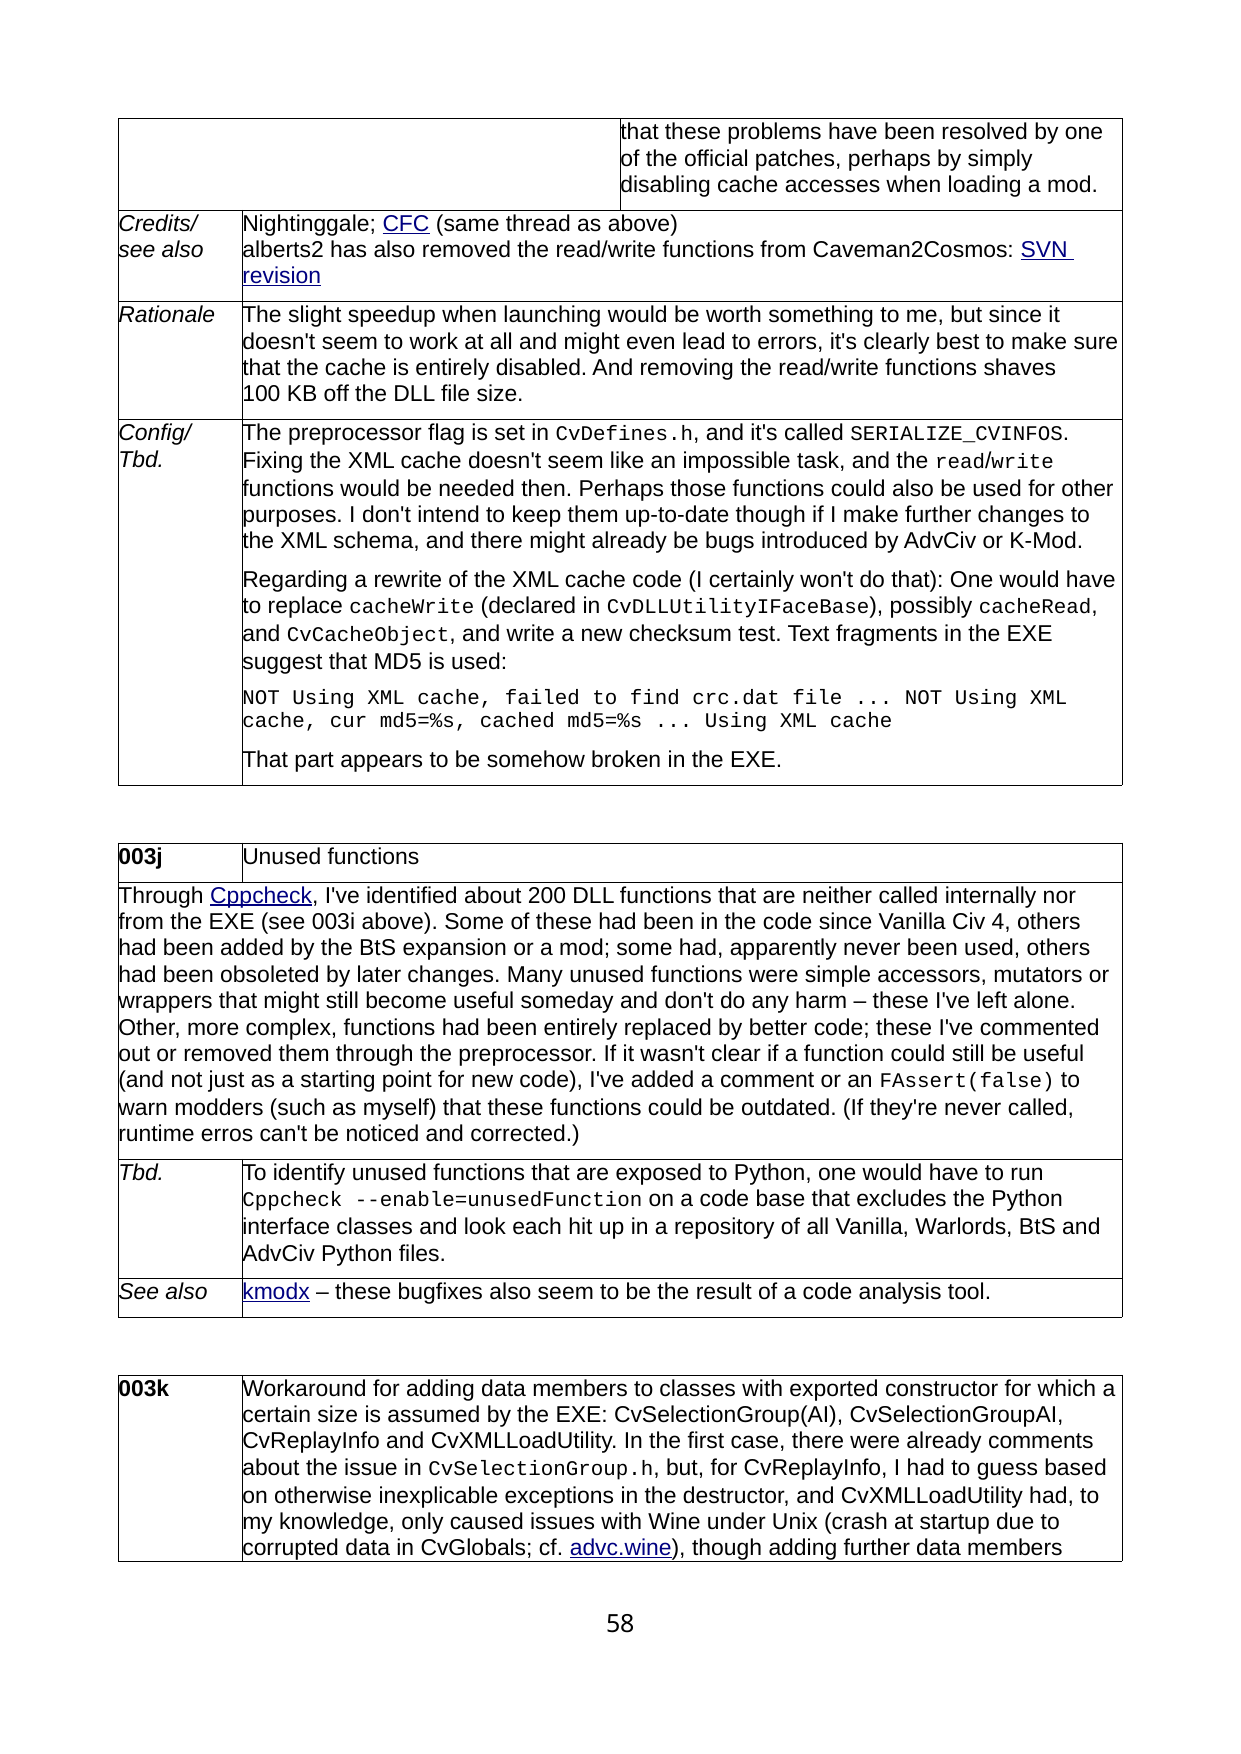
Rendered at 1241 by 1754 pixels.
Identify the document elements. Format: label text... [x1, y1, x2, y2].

table_header 003k [119, 1376, 242, 1561]
table_header Workaround for adding data members to classes with exported constructor for which a certain size is assumed by the EXE: CvSelectionGroup(AI), CvSelectionGroupAI, CvReplayInfo and CvXMLLoadUtility. In the first case, there were already comments about the issue in CvSelectionGroup.h, but, for CvReplayInfo, I had to guess based on otherwise inexplicable exceptions in the destructor, and CvXMLLoadUtility had, to my knowledge, only caused issues with Wine under Unix (crash at startup due to corrupted data in CvGlobals; cf. advc.wine), though adding further data members [243, 1376, 1122, 1561]
table_cell that these problems have been resolved by one of the official patches, perhaps by simply disabling cache accesses when loading a mod. [621, 119, 1122, 210]
table_cell Config/ Tbd. [119, 420, 242, 785]
table_cell kmodx – these bugfixes also seem to be the result of a code analysis tool. [243, 1279, 1122, 1317]
table_cell Credits/ see also [119, 211, 242, 301]
table_cell See also [119, 1279, 242, 1317]
table_cell Through Cppcheck, I've identified about 200 DLL functions that are neither called internally nor from the EXE (see 003i above). Some of these had been in the code since Vanilla Civ 4, others had been added by the BtS expansion or a mod; some had, apparently never been used, others had been obsoleted by later changes. Many unused functions were simple accessors, mutators or wrappers that might still become useful someday and don't do any harm – these I've left alone. Other, more complex, functions had been entirely replaced by better code; these I've commented out or removed them through the preprocessor. If it wasn't clear if a function could still be useful (and not just as a starting point for new code), I've added a comment or an FAssert(false) to warn modders (such as myself) that these functions could be outdated. (If they're never called, runtime erros can't be noticed and corrected.) [119, 883, 1122, 1159]
table_cell To identify unused functions that are exposed to Python, one would have to run Cppcheck --enable=unusedFunction on a code base that excludes the Python interface classes and look each hit up in a repository of all Vanilla, Warlords, BtS and AdvCiv Python files. [243, 1160, 1122, 1278]
table_cell The preprocessor flag is set in CvDefines.h, and it's called SERIALIZE_CVINFOS. Fixing the XML cache doesn't seem like an impossible task, and the read/write functions would be needed then. Perhaps those functions could also be used for other purposes. I don't intend to keep them up-to-date though if I make further changes to the XML schema, and there might already be bugs introduced by AdvCiv or K-Mod. Regarding a rewrite of the XML cache code (I certainly won't do that): One would have to replace cacheWrite (declared in CvDLLUtilityIFaceBase), possibly cacheRead, and CvCacheObject, and write a new checksum test. Text fragments in the EXE suggest that MD5 is used: NOT Using XML cache, failed to find crc.dat file ... NOT Using XML cache, cur md5=%s, cached md5=%s ... Using XML cache That part appears to be somehow broken in the EXE. [243, 420, 1122, 785]
table_cell [119, 119, 620, 210]
table_cell The slight speedup when launching would be worth something to me, but since it doesn't seem to work at all and might even lead to errors, it's clearly best to make sure that the cache is entirely disabled. And removing the read/write functions shaves 100 KB off the DLL file size. [243, 302, 1122, 419]
table_cell Tbd. [119, 1160, 242, 1278]
table_header Unused functions [243, 844, 1122, 882]
table_cell Nightinggale; CFC (same thread as above) alberts2 has also removed the read/write functions from Caveman2Cosmos: SVN revision [243, 211, 1122, 301]
table_header 003j [119, 844, 242, 882]
table_cell Rationale [119, 302, 242, 419]
